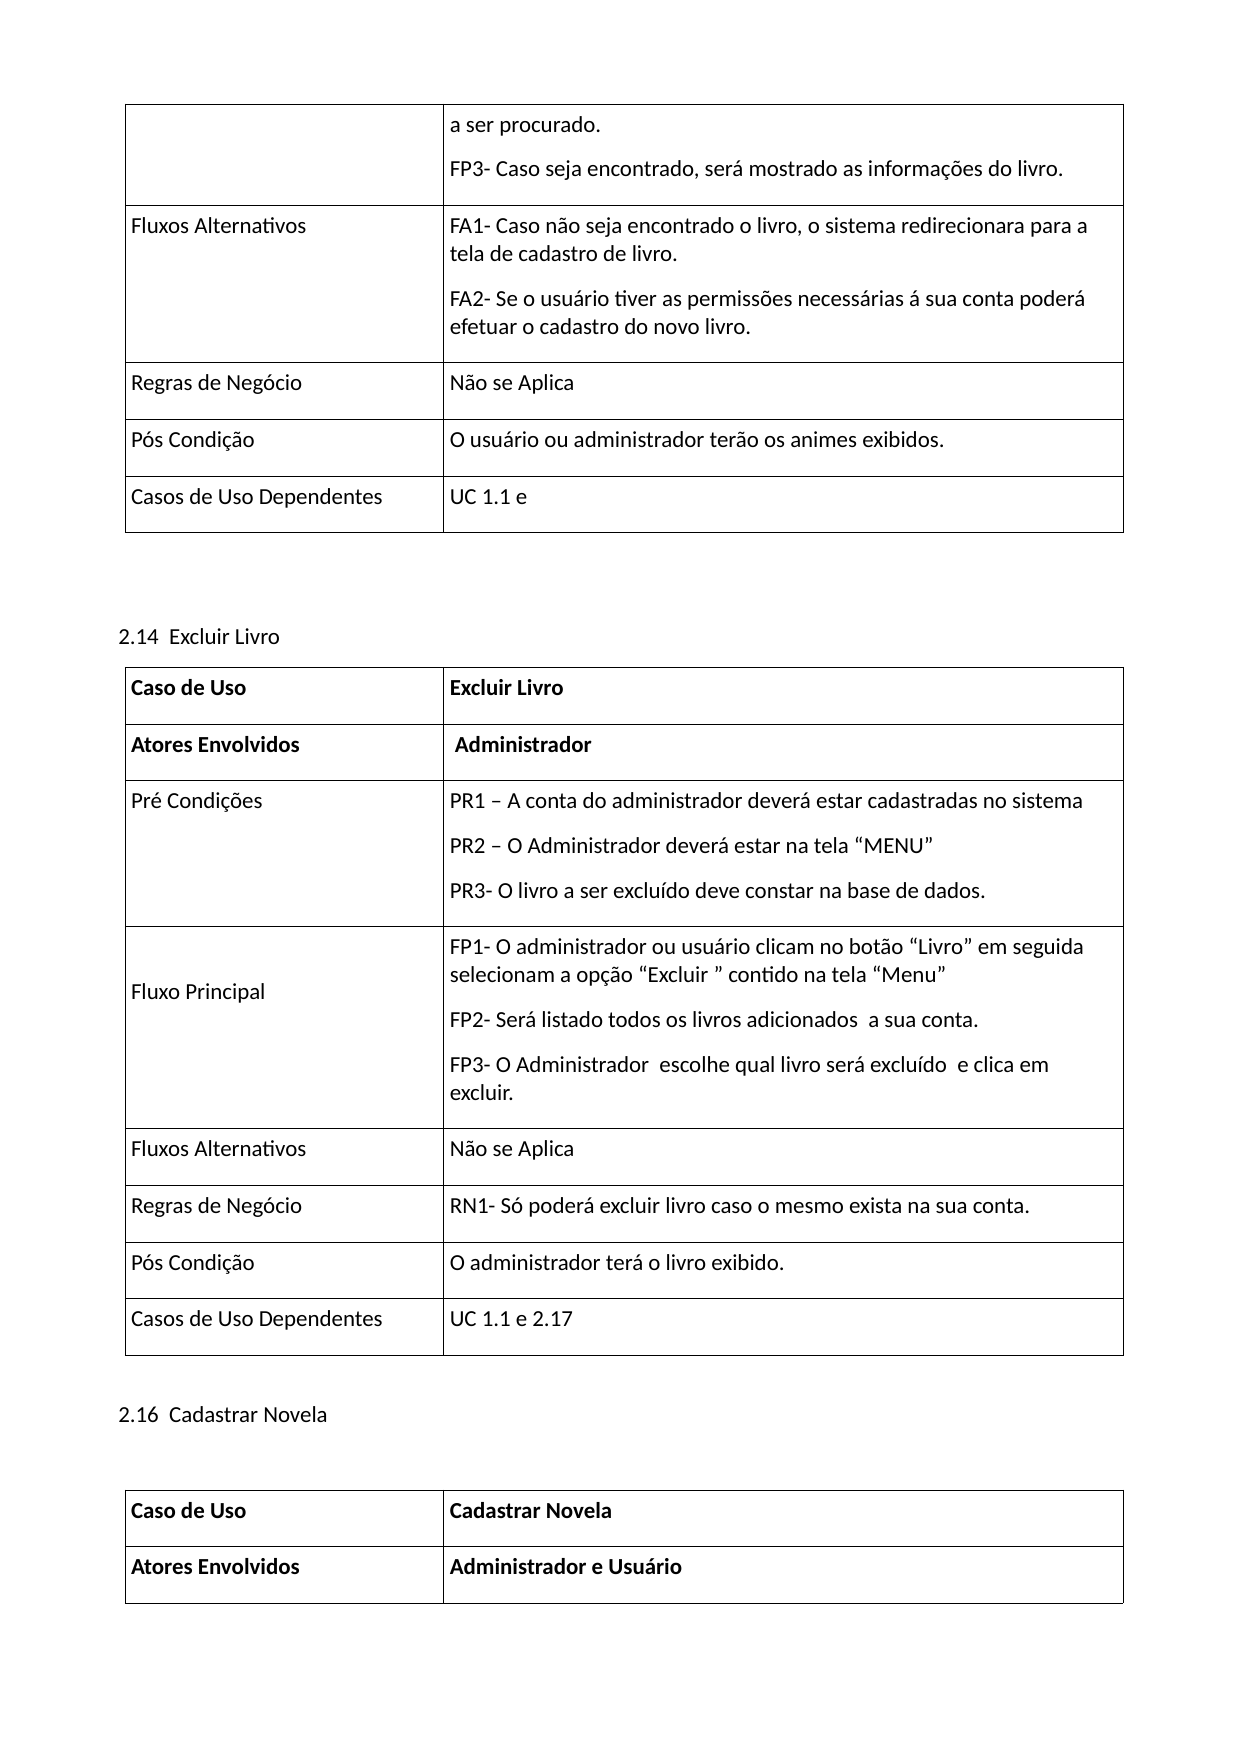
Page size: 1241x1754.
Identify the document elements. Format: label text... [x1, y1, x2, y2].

table_cell [126, 105, 443, 205]
table_cell O administrador terá o livro exibido. [444, 1243, 1123, 1298]
table_cell RN1- Só poderá excluir livro caso o mesmo exista na sua conta. [444, 1186, 1123, 1242]
table_cell PR1 – A conta do administrador deverá estar cadastradas no sistema PR2 – O Administrador deverá estar na tela “MENU” PR3- O livro a ser excluído deve constar na base de dados. [444, 781, 1123, 926]
table_cell UC 1.1 e [444, 477, 1123, 532]
table_cell FP1- O administrador ou usuário clicam no botão “Livro” em seguida selecionam a opção “Excluir ” contido na tela “Menu” FP2- Será listado todos os livros adicionados a sua conta. FP3- O Administrador escolhe qual livro será excluído e clica em excluir. [444, 927, 1123, 1128]
table_cell Fluxos Alternativos [126, 206, 443, 362]
table_cell UC 1.1 e 2.17 [444, 1299, 1123, 1355]
table_cell Pós Condição [126, 1243, 443, 1298]
table_header Caso de Uso [126, 1491, 443, 1546]
table_cell a ser procurado. FP3- Caso seja encontrado, será mostrado as informações do livro. [444, 105, 1123, 205]
table_header Cadastrar Novela [444, 1491, 1123, 1546]
table_cell FA1- Caso não seja encontrado o livro, o sistema redirecionara para a tela de cadastro de livro. FA2- Se o usuário tiver as permissões necessárias á sua conta poderá efetuar o cadastro do novo livro. [444, 206, 1123, 362]
table_cell Administrador [444, 725, 1123, 780]
table_cell Atores Envolvidos [126, 1547, 443, 1603]
table_cell Regras de Negócio [126, 1186, 443, 1242]
table_header Caso de Uso [126, 668, 443, 723]
table_cell Fluxos Alternativos [126, 1129, 443, 1185]
table_cell Atores Envolvidos [126, 725, 443, 780]
subtitle 2.16 Cadastrar Novela [118, 1400, 1122, 1428]
table_cell Administrador e Usuário [444, 1547, 1123, 1603]
table_cell O usuário ou administrador terão os animes exibidos. [444, 420, 1123, 476]
table_cell Regras de Negócio [126, 363, 443, 419]
table_header Excluir Livro [444, 668, 1123, 723]
table_cell Não se Aplica [444, 363, 1123, 419]
table_cell Fluxo Principal [126, 927, 443, 1128]
table_cell Pré Condições [126, 781, 443, 926]
table_cell Pós Condição [126, 420, 443, 476]
text 2.14 Excluir Livro [118, 622, 1122, 650]
table_cell Casos de Uso Dependentes [126, 477, 443, 532]
table_cell Casos de Uso Dependentes [126, 1299, 443, 1355]
table_cell Não se Aplica [444, 1129, 1123, 1185]
